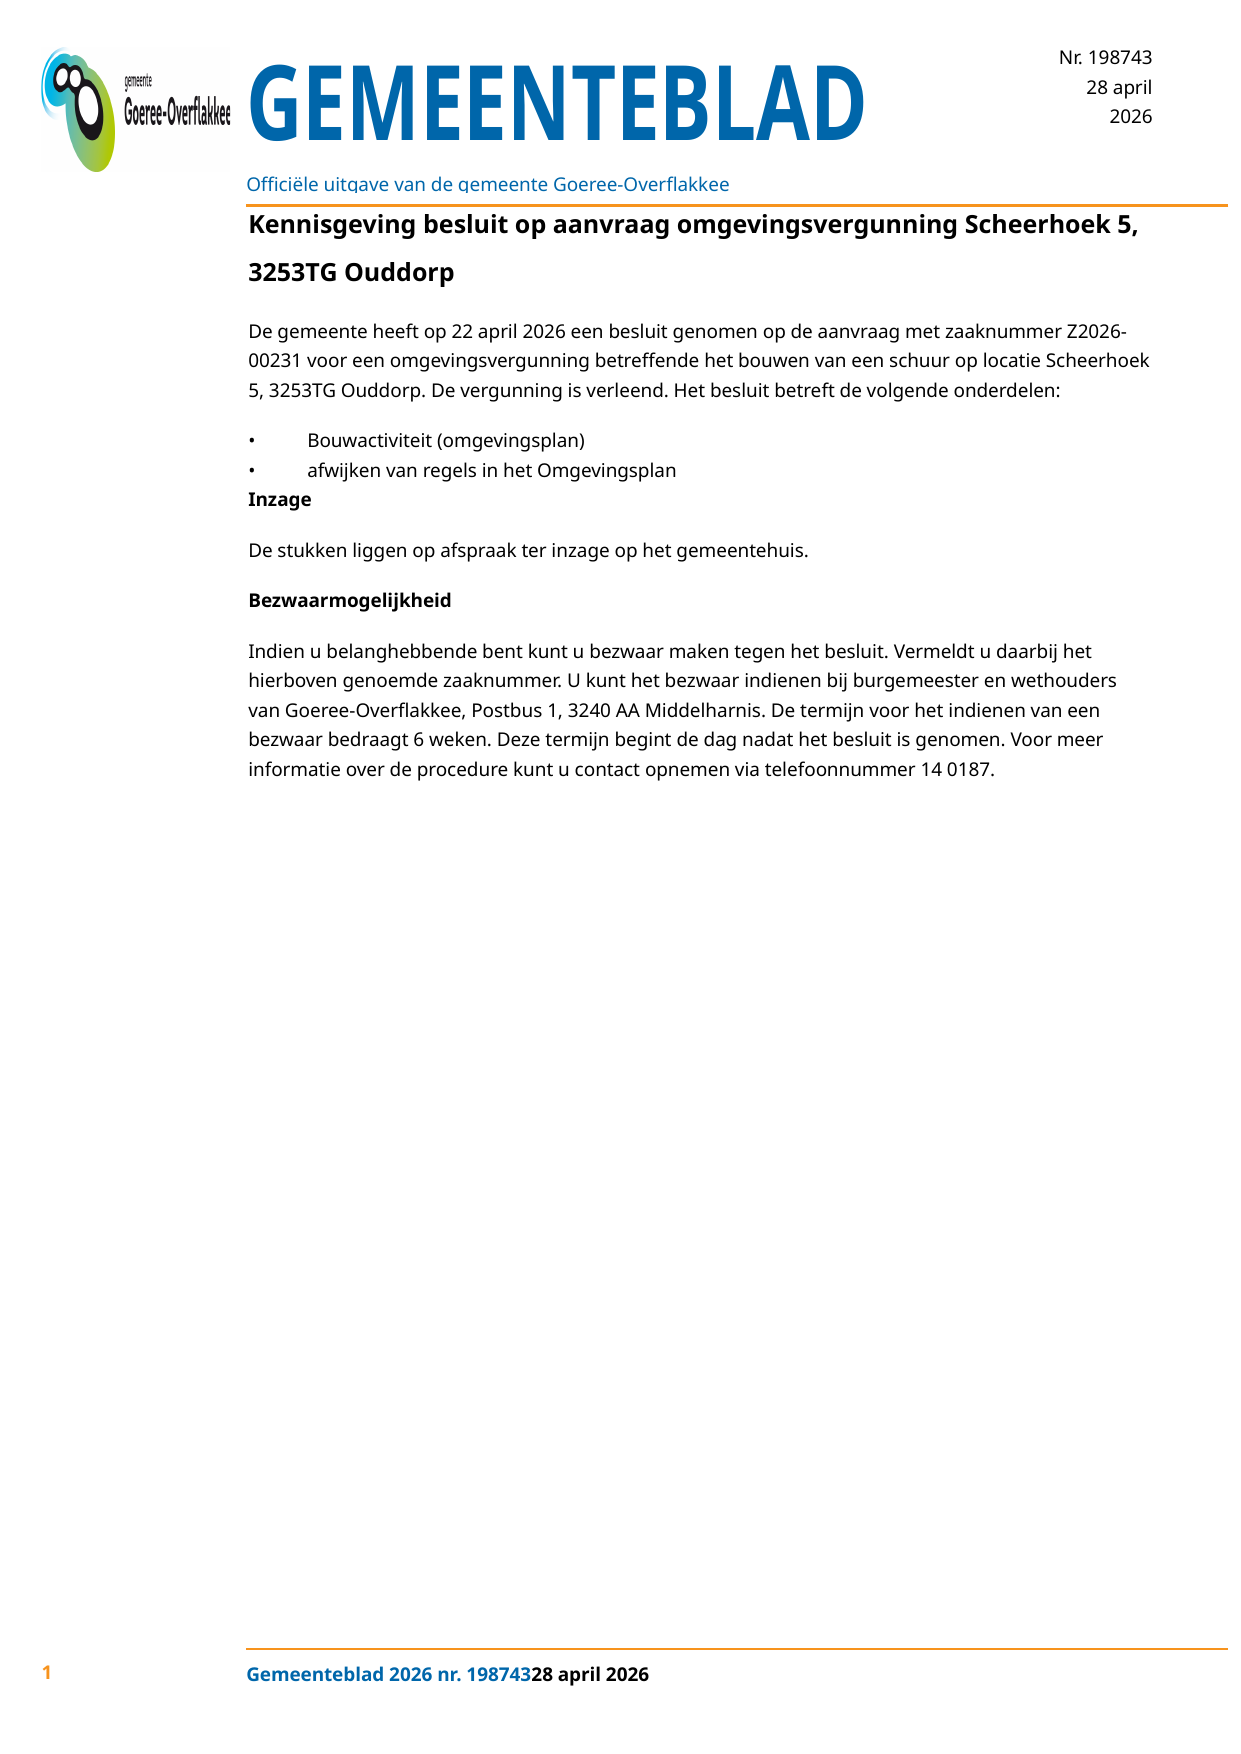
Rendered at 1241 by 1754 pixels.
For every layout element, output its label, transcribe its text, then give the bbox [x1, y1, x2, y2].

text Inzage [248, 487, 1152, 512]
picture [41, 47, 231, 172]
text Kennisgeving besluit op aanvraag omgevingsvergunning Scheerhoek 5, 3253TG Ouddorp [248, 207, 1152, 288]
text De gemeente heeft op 22 april 2026 een besluit genomen op de aanvraag met zaaknummer Z2026-00231 voor een omgevingsvergunning betreffende het bouwen van een schuur op locatie Scheerhoek 5, 3253TG Ouddorp. De vergunning is verleend. Het besluit betreft de volgende onderdelen: [248, 318, 1152, 403]
text Indien u belanghebbende bent kunt u bezwaar maken tegen het besluit. Vermeldt u daarbij het hierboven genoemde zaaknummer. U kunt het bezwaar indienen bij burgemeester en wethouders van Goeree-Overflakkee, Postbus 1, 3240 AA Middelharnis. De termijn voor het indienen van een bezwaar bedraagt 6 weken. Deze termijn begint de dag nadat het besluit is genomen. Voor meer informatie over de procedure kunt u contact opnemen via telefoonnummer 14 0187. [248, 638, 1152, 782]
list afwijken van regels in het Omgevingsplan [248, 457, 1152, 483]
text Bezwaarmogelijkheid [248, 587, 1152, 613]
text De stukken liggen op afspraak ter inzage op het gemeentehuis. [248, 537, 1152, 563]
list Bouwactiviteit (omgevingsplan) [248, 427, 1152, 453]
